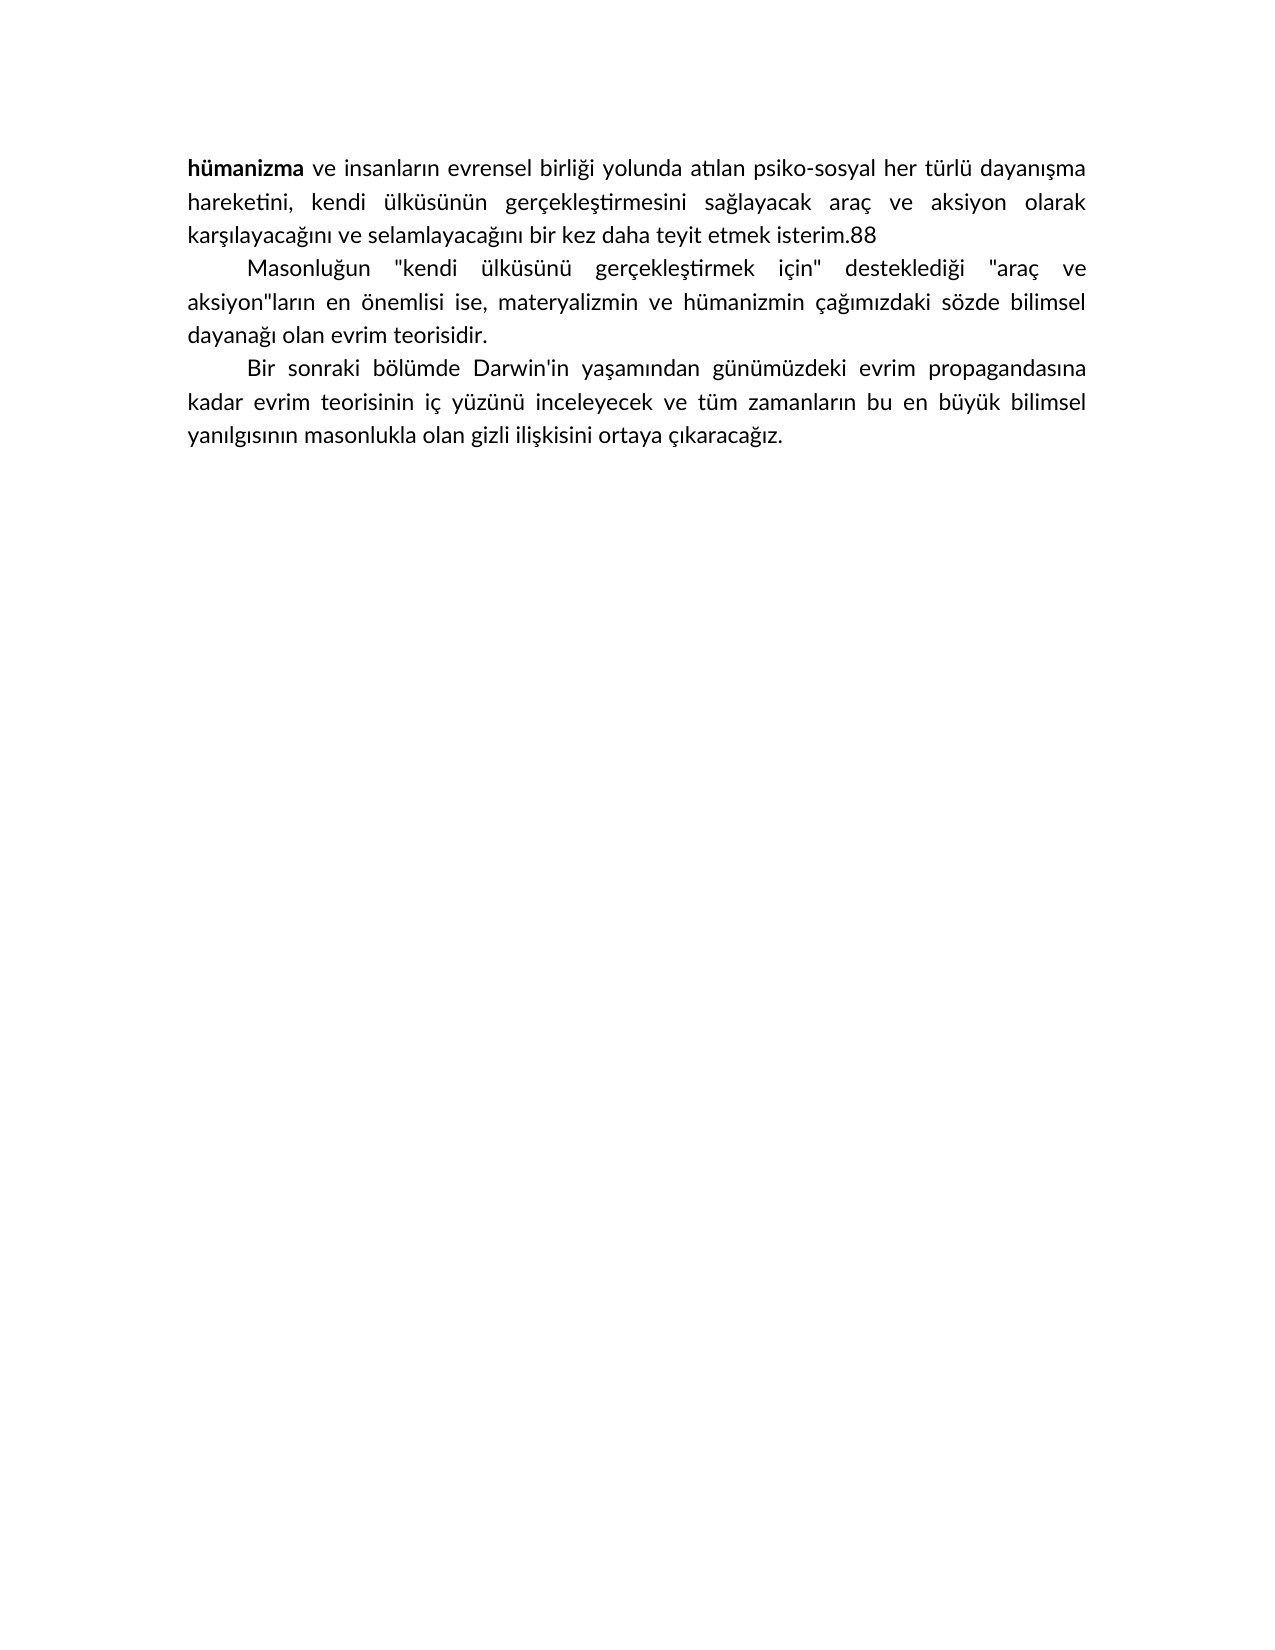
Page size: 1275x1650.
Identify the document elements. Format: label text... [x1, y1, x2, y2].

text hümanizma ve insanların evrensel birliği yolunda atılan psiko-sosyal her türlü dayanışma hareketini, kendi ülküsünün gerçekleştirmesini sağlayacak araç ve aksiyon olarak karşılayacağını ve selamlayacağını bir kez daha teyit etmek isterim.88 [187, 150, 1087, 250]
text Masonluğun "kendi ülküsünü gerçekleştirmek için" desteklediği "araç ve aksiyon"ların en önemlisi ise, materyalizmin ve hümanizmin çağımızdaki sözde bilimsel dayanağı olan evrim teorisidir. [187, 250, 1087, 350]
text Bir sonraki bölümde Darwin'in yaşamından günümüzdeki evrim propagandasına kadar evrim teorisinin iç yüzünü inceleyecek ve tüm zamanların bu en büyük bilimsel yanılgısının masonlukla olan gizli ilişkisini ortaya çıkaracağız. [187, 350, 1087, 450]
